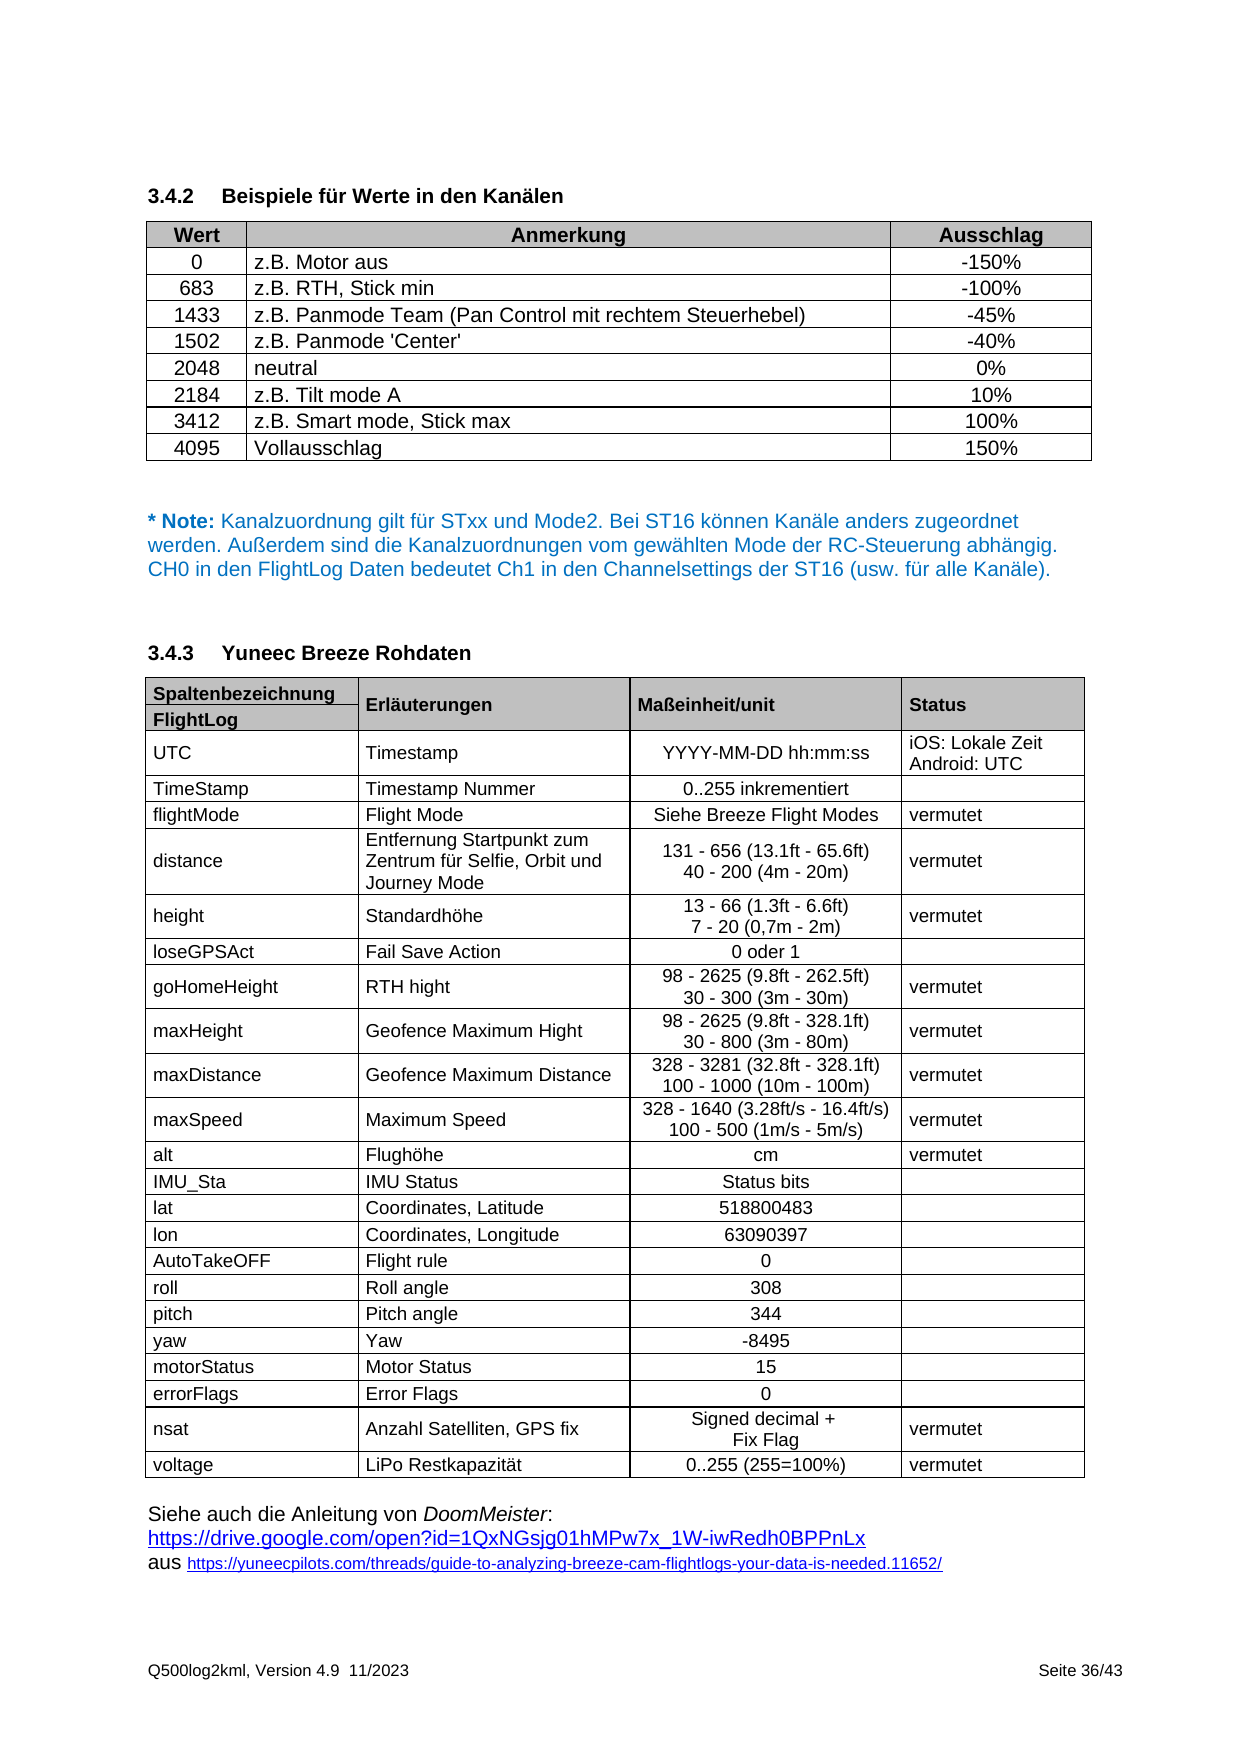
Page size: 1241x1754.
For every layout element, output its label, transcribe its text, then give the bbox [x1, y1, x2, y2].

table_cell [902, 1301, 1084, 1327]
table_cell -40% [891, 328, 1091, 353]
table_cell vermutet [902, 1142, 1084, 1167]
table_cell lat [146, 1195, 358, 1221]
table_cell Coordinates, Longitude [359, 1222, 629, 1247]
table_header Anmerkung [247, 222, 890, 247]
table_cell Geofence Maximum Distance [359, 1054, 629, 1097]
table_cell 0 [631, 1248, 901, 1274]
table_cell vermutet [902, 1098, 1084, 1141]
table_cell 308 [631, 1275, 901, 1300]
table_cell -45% [891, 301, 1091, 327]
table_cell vermutet [902, 895, 1084, 938]
table_cell YYYY-MM-DD hh:mm:ss [631, 731, 901, 774]
table_cell Flight rule [359, 1248, 629, 1274]
table_cell lon [146, 1222, 358, 1247]
table_cell maxDistance [146, 1054, 358, 1097]
table_cell height [146, 895, 358, 938]
table_cell 10% [891, 381, 1091, 406]
table_header Maßeinheit/unit [631, 678, 901, 730]
table_cell vermutet [902, 1054, 1084, 1097]
table_cell IMU_Sta [146, 1169, 358, 1194]
table_cell [902, 1381, 1084, 1406]
table_cell Entfernung Startpunkt zum Zentrum für Selfie, Orbit und Journey Mode [359, 829, 629, 893]
subtitle Beispiele für Werte in den Kanälen [148, 184, 1093, 208]
table_cell Coordinates, Latitude [359, 1195, 629, 1221]
table_cell UTC [146, 731, 358, 774]
table_header Wert [147, 222, 246, 247]
table_cell 1502 [147, 328, 246, 353]
table_header Spaltenbezeichnung [146, 678, 358, 704]
table_cell IMU Status [359, 1169, 629, 1194]
table_cell vermutet [902, 1452, 1084, 1477]
table_header Erläuterungen [359, 678, 629, 730]
table_cell vermutet [902, 829, 1084, 893]
table_cell LiPo Restkapazität [359, 1452, 629, 1477]
table_cell 0 oder 1 [631, 939, 901, 964]
table_cell Flight Mode [359, 802, 629, 828]
table_cell maxSpeed [146, 1098, 358, 1141]
table_cell vermutet [902, 802, 1084, 828]
table_cell 328 - 3281 (32.8ft - 328.1ft) 100 - 1000 (10m - 100m) [631, 1054, 901, 1097]
table_cell 2048 [147, 354, 246, 380]
table_cell Status bits [631, 1169, 901, 1194]
table_cell 2184 [147, 381, 246, 406]
table_cell z.B. RTH, Stick min [247, 275, 890, 300]
table_cell -8495 [631, 1328, 901, 1353]
table_cell 0..255 inkrementiert [631, 776, 901, 801]
table_cell [902, 1169, 1084, 1194]
subtitle Yuneec Breeze Rohdaten [148, 641, 1093, 665]
table_cell Pitch angle [359, 1301, 629, 1327]
table_cell [902, 1248, 1084, 1274]
table_cell z.B. Smart mode, Stick max [247, 408, 890, 433]
table_cell [902, 1275, 1084, 1300]
table_cell Error Flags [359, 1381, 629, 1406]
table_cell [902, 1328, 1084, 1353]
table_cell Flughöhe [359, 1142, 629, 1167]
table_cell [902, 776, 1084, 801]
table_cell AutoTakeOFF [146, 1248, 358, 1274]
table_cell z.B. Panmode Team (Pan Control mit rechtem Steuerhebel) [247, 301, 890, 327]
table_cell 4095 [147, 434, 246, 459]
table_cell voltage [146, 1452, 358, 1477]
table_cell Signed decimal + Fix Flag [631, 1408, 901, 1451]
table_cell 98 - 2625 (9.8ft - 262.5ft) 30 - 300 (3m - 30m) [631, 965, 901, 1008]
table_cell 0% [891, 354, 1091, 380]
table_cell Anzahl Satelliten, GPS fix [359, 1408, 629, 1451]
table_cell vermutet [902, 965, 1084, 1008]
table_cell FlightLog [146, 705, 358, 730]
table_cell vermutet [902, 1009, 1084, 1052]
table_cell 0 [147, 248, 246, 274]
table_cell Standardhöhe [359, 895, 629, 938]
table_cell Maximum Speed [359, 1098, 629, 1141]
table_cell z.B. Tilt mode A [247, 381, 890, 406]
table_cell TimeStamp [146, 776, 358, 801]
table_cell 683 [147, 275, 246, 300]
table_cell 15 [631, 1354, 901, 1380]
table_cell errorFlags [146, 1381, 358, 1406]
table_cell distance [146, 829, 358, 893]
table_cell maxHeight [146, 1009, 358, 1052]
table_cell Timestamp [359, 731, 629, 774]
text Siehe auch die Anleitung von DoomMeister: [148, 1502, 1093, 1526]
table_cell roll [146, 1275, 358, 1300]
text * Note: Kanalzuordnung gilt für STxx und Mode2. Bei ST16 können Kanäle anders zugeordnet werden. Außerdem sind die Kanalzuordnungen vom gewählten Mode der RC-Steuerung abhängig. [148, 508, 1093, 556]
table_cell Timestamp Nummer [359, 776, 629, 801]
table_cell Fail Save Action [359, 939, 629, 964]
table_cell Roll angle [359, 1275, 629, 1300]
table_header Ausschlag [891, 222, 1091, 247]
table_cell vermutet [902, 1408, 1084, 1451]
table_cell Geofence Maximum Hight [359, 1009, 629, 1052]
table_cell cm [631, 1142, 901, 1167]
table_cell z.B. Motor aus [247, 248, 890, 274]
table_cell 63090397 [631, 1222, 901, 1247]
text https://drive.google.com/open?id=1QxNGsjg01hMPw7x_1W-iwRedh0BPPnLx [148, 1526, 1093, 1550]
table_cell yaw [146, 1328, 358, 1353]
table_cell Motor Status [359, 1354, 629, 1380]
text aus https://yuneecpilots.com/threads/guide-to-analyzing-breeze-cam-flightlogs-your-data-is-needed.11652/ [148, 1550, 1093, 1574]
text CH0 in den FlightLog Daten bedeutet Ch1 in den Channelsettings der ST16 (usw. für alle Kanäle). [148, 556, 1093, 580]
table_cell 344 [631, 1301, 901, 1327]
table_cell Vollausschlag [247, 434, 890, 459]
table_cell [902, 939, 1084, 964]
table_cell Siehe Breeze Flight Modes [631, 802, 901, 828]
table_cell 1433 [147, 301, 246, 327]
table_cell nsat [146, 1408, 358, 1451]
table_cell Yaw [359, 1328, 629, 1353]
table_header Status [902, 678, 1084, 730]
table_cell 13 - 66 (1.3ft - 6.6ft) 7 - 20 (0,7m - 2m) [631, 895, 901, 938]
table_cell goHomeHeight [146, 965, 358, 1008]
table_cell neutral [247, 354, 890, 380]
table_cell [902, 1222, 1084, 1247]
table_cell 518800483 [631, 1195, 901, 1221]
table_cell 150% [891, 434, 1091, 459]
table_cell -100% [891, 275, 1091, 300]
table_cell motorStatus [146, 1354, 358, 1380]
table_cell flightMode [146, 802, 358, 828]
table_cell 0 [631, 1381, 901, 1406]
table_cell -150% [891, 248, 1091, 274]
table_cell RTH hight [359, 965, 629, 1008]
table_cell [902, 1354, 1084, 1380]
table_cell iOS: Lokale Zeit Android: UTC [902, 731, 1084, 774]
table_cell [902, 1195, 1084, 1221]
table_cell loseGPSAct [146, 939, 358, 964]
table_cell pitch [146, 1301, 358, 1327]
table_cell alt [146, 1142, 358, 1167]
table_cell 100% [891, 408, 1091, 433]
table_cell 131 - 656 (13.1ft - 65.6ft) 40 - 200 (4m - 20m) [631, 829, 901, 893]
table_cell z.B. Panmode 'Center' [247, 328, 890, 353]
table_cell 328 - 1640 (3.28ft/s - 16.4ft/s) 100 - 500 (1m/s - 5m/s) [631, 1098, 901, 1141]
table_cell 3412 [147, 408, 246, 433]
table_cell 98 - 2625 (9.8ft - 328.1ft) 30 - 800 (3m - 80m) [631, 1009, 901, 1052]
table_cell 0..255 (255=100%) [631, 1452, 901, 1477]
